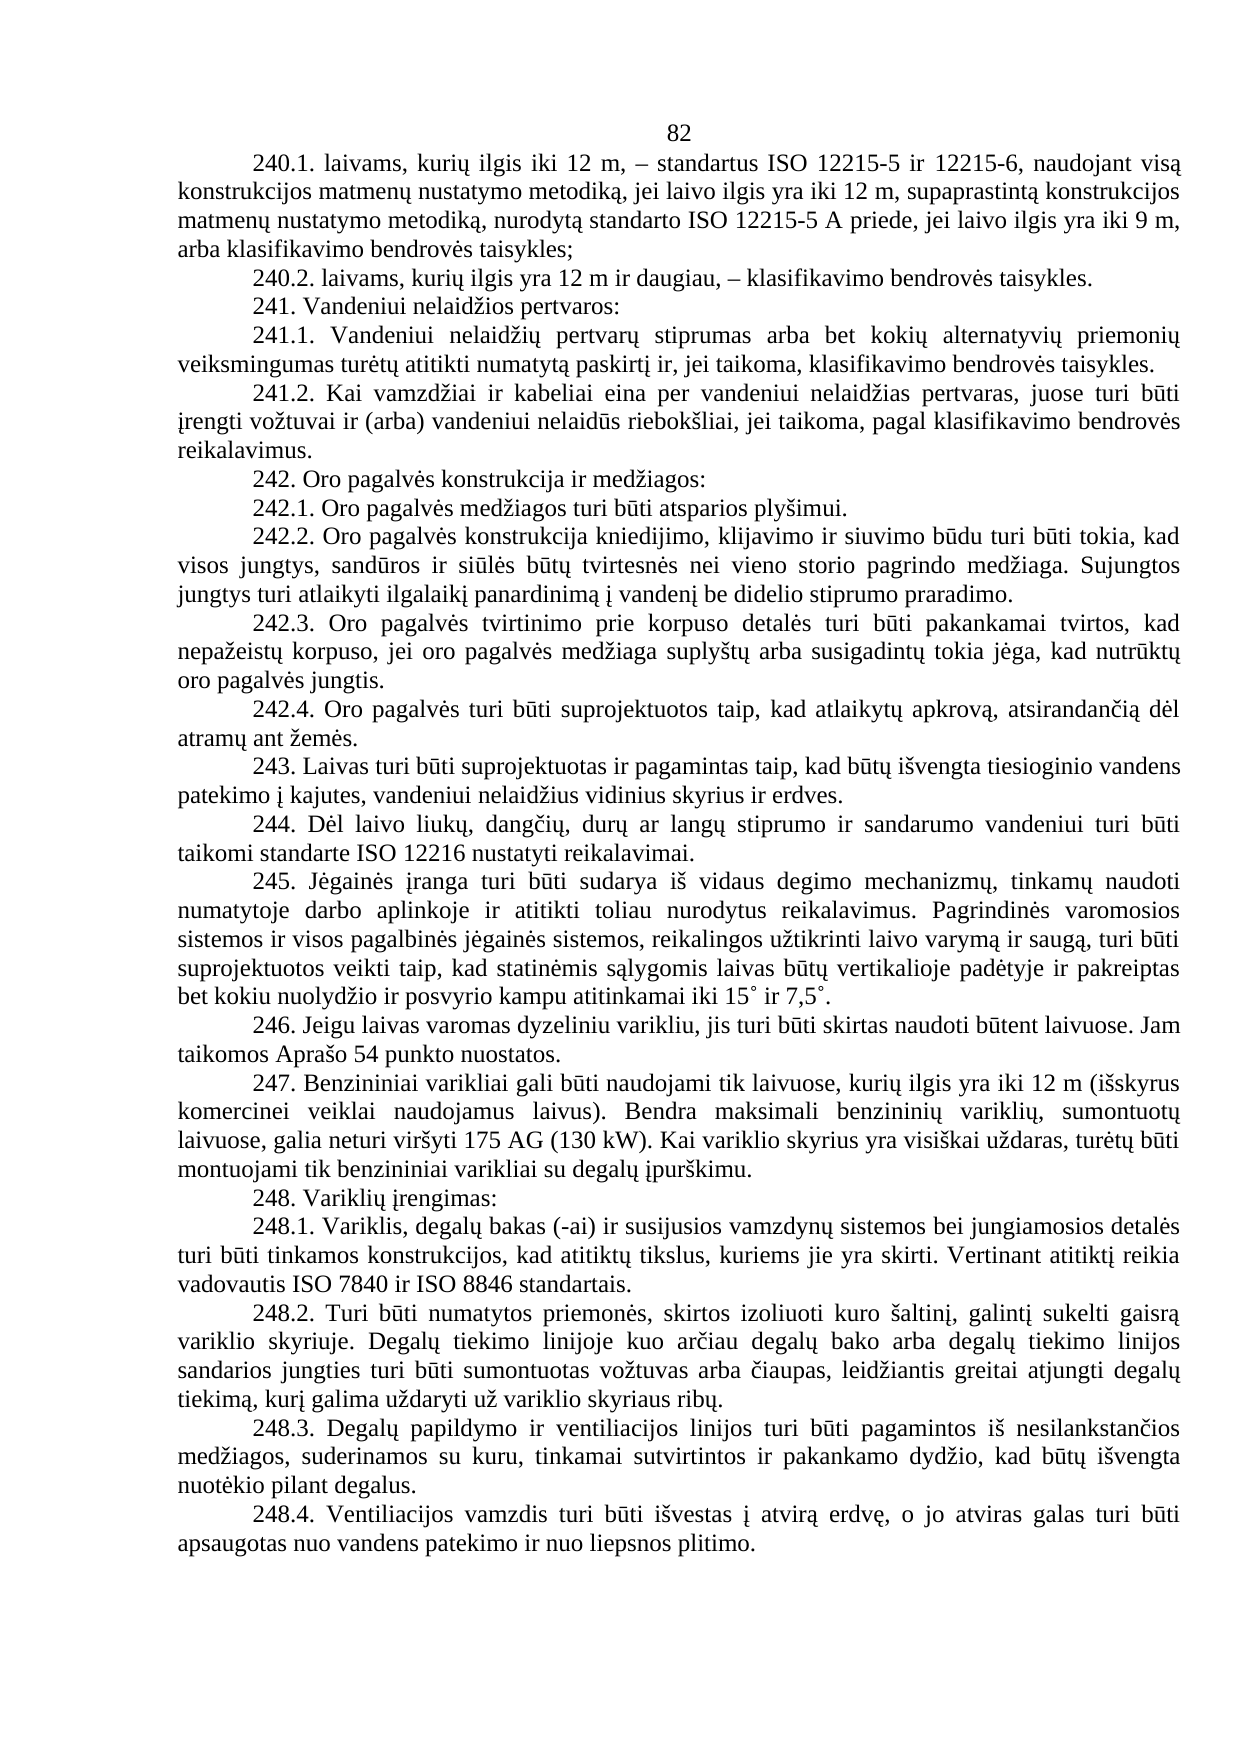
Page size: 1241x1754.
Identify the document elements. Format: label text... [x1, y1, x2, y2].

text 243. Laivas turi būti suprojektuotas ir pagamintas taip, kad būtų išvengta tiesioginio vandens patekimo į kajutes, vandeniui nelaidžius vidinius skyrius ir erdves. [177, 751, 1181, 809]
text 241.2. Kai vamzdžiai ir kabeliai eina per vandeniui nelaidžias pertvaras, juose turi būti įrengti vožtuvai ir (arba) vandeniui nelaidūs riebokšliai, jei taikoma, pagal klasifikavimo bendrovės reikalavimus. [177, 378, 1181, 464]
text 242.1. Oro pagalvės medžiagos turi būti atsparios plyšimui. [177, 493, 1181, 521]
text 248.3. Degalų papildymo ir ventiliacijos linijos turi būti pagamintos iš nesilankstančios medžiagos, suderinamos su kuru, tinkamai sutvirtintos ir pakankamo dydžio, kad būtų išvengta nuotėkio pilant degalus. [177, 1413, 1181, 1499]
text 242.4. Oro pagalvės turi būti suprojektuotos taip, kad atlaikytų apkrovą, atsirandančią dėl atramų ant žemės. [177, 694, 1181, 751]
text 241.1. Vandeniui nelaidžių pertvarų stiprumas arba bet kokių alternatyvių priemonių veiksmingumas turėtų atitikti numatytą paskirtį ir, jei taikoma, klasifikavimo bendrovės taisykles. [177, 320, 1181, 378]
text 242. Oro pagalvės konstrukcija ir medžiagos: [177, 464, 1181, 493]
text 244. Dėl laivo liukų, dangčių, durų ar langų stiprumo ir sandarumo vandeniui turi būti taikomi standarte ISO 12216 nustatyti reikalavimai. [177, 809, 1181, 866]
text 240.2. laivams, kurių ilgis yra 12 m ir daugiau, – klasifikavimo bendrovės taisykles. [177, 263, 1181, 291]
text 246. Jeigu laivas varomas dyzeliniu varikliu, jis turi būti skirtas naudoti būtent laivuose. Jam taikomos Aprašo 54 punkto nuostatos. [177, 1010, 1181, 1068]
text 248. Variklių įrengimas: [177, 1183, 1181, 1211]
text 247. Benzininiai varikliai gali būti naudojami tik laivuose, kurių ilgis yra iki 12 m (išskyrus komercinei veiklai naudojamus laivus). Bendra maksimali benzininių variklių, sumontuotų laivuose, galia neturi viršyti 175 AG (130 kW). Kai variklio skyrius yra visiškai uždaras, turėtų būti montuojami tik benzininiai varikliai su degalų įpurškimu. [177, 1068, 1181, 1183]
text 240.1. laivams, kurių ilgis iki 12 m, – standartus ISO 12215-5 ir 12215-6, naudojant visą konstrukcijos matmenų nustatymo metodiką, jei laivo ilgis yra iki 12 m, supaprastintą konstrukcijos matmenų nustatymo metodiką, nurodytą standarto ISO 12215-5 A priede, jei laivo ilgis yra iki 9 m, arba klasifikavimo bendrovės taisykles; [177, 148, 1181, 263]
text 242.2. Oro pagalvės konstrukcija kniedijimo, klijavimo ir siuvimo būdu turi būti tokia, kad visos jungtys, sandūros ir siūlės būtų tvirtesnės nei vieno storio pagrindo medžiaga. Sujungtos jungtys turi atlaikyti ilgalaikį panardinimą į vandenį be didelio stiprumo praradimo. [177, 521, 1181, 608]
text 248.1. Variklis, degalų bakas (-ai) ir susijusios vamzdynų sistemos bei jungiamosios detalės turi būti tinkamos konstrukcijos, kad atitiktų tikslus, kuriems jie yra skirti. Vertinant atitiktį reikia vadovautis ISO 7840 ir ISO 8846 standartais. [177, 1211, 1181, 1298]
text 245. Jėgainės įranga turi būti sudarya iš vidaus degimo mechanizmų, tinkamų naudoti numatytoje darbo aplinkoje ir atitikti toliau nurodytus reikalavimus. Pagrindinės varomosios sistemos ir visos pagalbinės jėgainės sistemos, reikalingos užtikrinti laivo varymą ir saugą, turi būti suprojektuotos veikti taip, kad statinėmis sąlygomis laivas būtų vertikalioje padėtyje ir pakreiptas bet kokiu nuolydžio ir posvyrio kampu atitinkamai iki 15˚ ir 7,5˚. [177, 866, 1181, 1010]
text 241. Vandeniui nelaidžios pertvaros: [177, 291, 1181, 320]
text 242.3. Oro pagalvės tvirtinimo prie korpuso detalės turi būti pakankamai tvirtos, kad nepažeistų korpuso, jei oro pagalvės medžiaga suplyštų arba susigadintų tokia jėga, kad nutrūktų oro pagalvės jungtis. [177, 608, 1181, 694]
text 248.4. Ventiliacijos vamzdis turi būti išvestas į atvirą erdvę, o jo atviras galas turi būti apsaugotas nuo vandens patekimo ir nuo liepsnos plitimo. [177, 1499, 1181, 1556]
text 248.2. Turi būti numatytos priemonės, skirtos izoliuoti kuro šaltinį, galintį sukelti gaisrą variklio skyriuje. Degalų tiekimo linijoje kuo arčiau degalų bako arba degalų tiekimo linijos sandarios jungties turi būti sumontuotas vožtuvas arba čiaupas, leidžiantis greitai atjungti degalų tiekimą, kurį galima uždaryti už variklio skyriaus ribų. [177, 1298, 1181, 1413]
